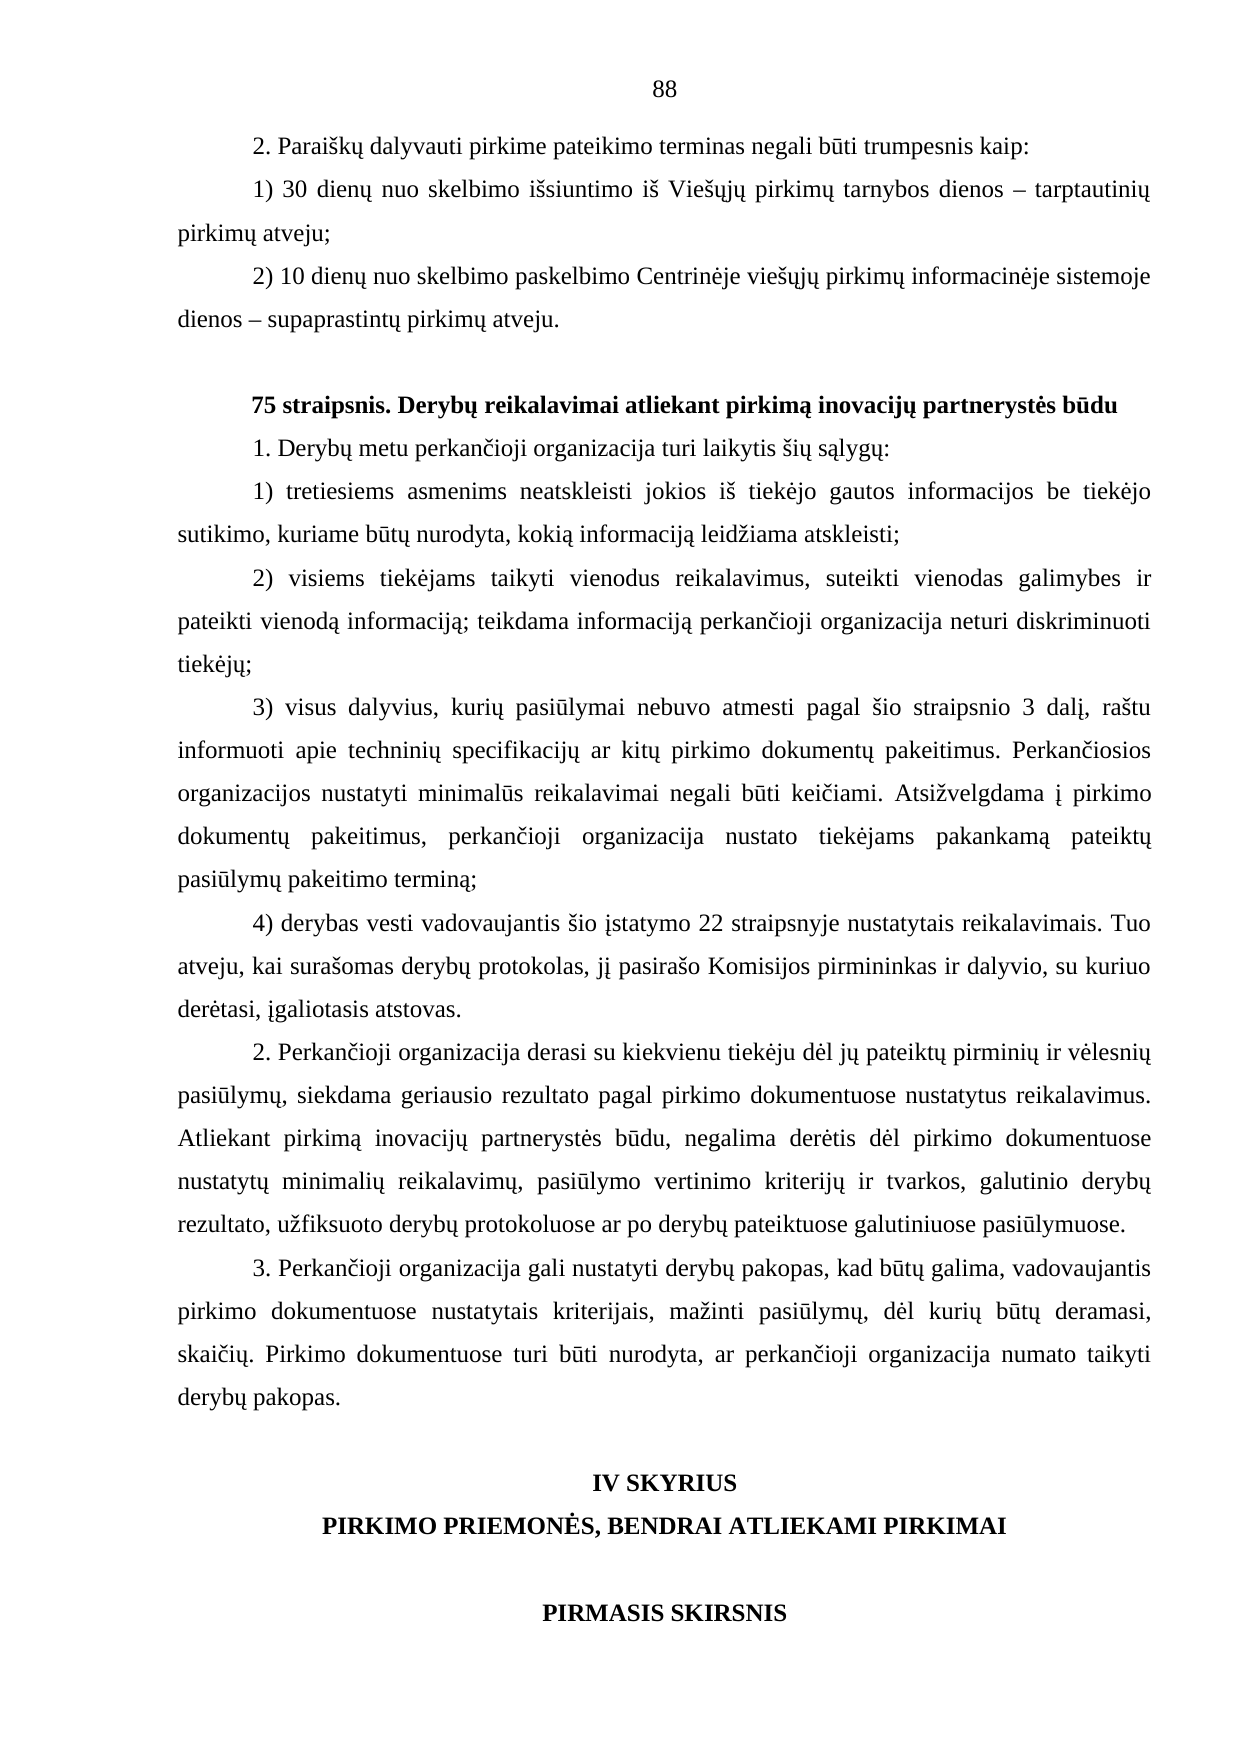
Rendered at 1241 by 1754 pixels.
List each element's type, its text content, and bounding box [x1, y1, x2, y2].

text 75 straipsnis. Derybų reikalavimai atliekant pirkimą inovacijų partnerystės būdu [251, 390, 1152, 419]
text 1. Derybų metu perkančioji organizacija turi laikytis šių sąlygų: [177, 433, 1152, 462]
text 1) tretiesiems asmenims neatskleisti jokios iš tiekėjo gautos informacijos be tiekėjo sutikimo, kuriame būtų nurodyta, kokią informaciją leidžiama atskleisti; [177, 476, 1152, 548]
text 3. Perkančioji organizacija gali nustatyti derybų pakopas, kad būtų galima, vadovaujantis pirkimo dokumentuose nustatytais kriterijais, mažinti pasiūlymų, dėl kurių būtų deramasi, skaičių. Pirkimo dokumentuose turi būti nurodyta, ar perkančioji organizacija numato taikyti derybų pakopas. [177, 1253, 1152, 1411]
text 2) visiems tiekėjams taikyti vienodus reikalavimus, suteikti vienodas galimybes ir pateikti vienodą informaciją; teikdama informaciją perkančioji organizacija neturi diskriminuoti tiekėjų; [177, 563, 1152, 678]
text PIRMASIS SKIRSNIS [177, 1598, 1152, 1626]
text 2) 10 dienų nuo skelbimo paskelbimo Centrinėje viešųjų pirkimų informacinėje sistemoje dienos – supaprastintų pirkimų atveju. [177, 261, 1152, 333]
text PIRKIMO PRIEMONĖS, BENDRAI ATLIEKAMI PIRKIMAI [177, 1511, 1152, 1540]
text 1) 30 dienų nuo skelbimo išsiuntimo iš Viešųjų pirkimų tarnybos dienos – tarptautinių pirkimų atveju; [177, 174, 1152, 246]
text IV SKYRIUS [177, 1468, 1152, 1497]
text 2. Perkančioji organizacija derasi su kiekvienu tiekėju dėl jų pateiktų pirminių ir vėlesnių pasiūlymų, siekdama geriausio rezultato pagal pirkimo dokumentuose nustatytus reikalavimus. Atliekant pirkimą inovacijų partnerystės būdu, negalima derėtis dėl pirkimo dokumentuose nustatytų minimalių reikalavimų, pasiūlymo vertinimo kriterijų ir tvarkos, galutinio derybų rezultato, užfiksuoto derybų protokoluose ar po derybų pateiktuose galutiniuose pasiūlymuose. [177, 1037, 1152, 1238]
text 4) derybas vesti vadovaujantis šio įstatymo 22 straipsnyje nustatytais reikalavimais. Tuo atveju, kai surašomas derybų protokolas, jį pasirašo Komisijos pirmininkas ir dalyvio, su kuriuo derėtasi, įgaliotasis atstovas. [177, 908, 1152, 1023]
text 3) visus dalyvius, kurių pasiūlymai nebuvo atmesti pagal šio straipsnio 3 dalį, raštu informuoti apie techninių specifikacijų ar kitų pirkimo dokumentų pakeitimus. Perkančiosios organizacijos nustatyti minimalūs reikalavimai negali būti keičiami. Atsižvelgdama į pirkimo dokumentų pakeitimus, perkančioji organizacija nustato tiekėjams pakankamą pateiktų pasiūlymų pakeitimo terminą; [177, 692, 1152, 893]
text 2. Paraiškų dalyvauti pirkime pateikimo terminas negali būti trumpesnis kaip: [177, 131, 1152, 160]
